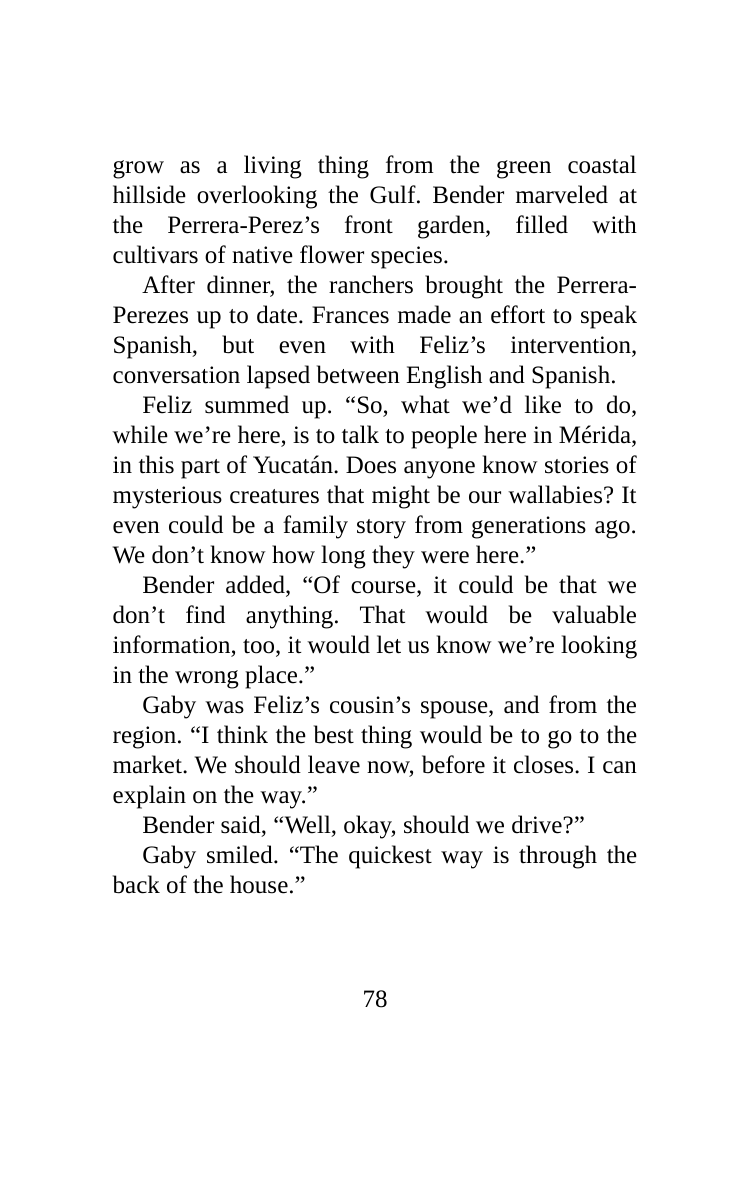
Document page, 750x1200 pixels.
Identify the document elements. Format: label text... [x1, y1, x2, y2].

text Feliz summed up. “So, what we’d like to do, while we’re here, is to talk to people here in Mérida, in this part of Yucatán. Does anyone know stories of mysterious creatures that might be our wallabies? It even could be a family story from generations ago. We don’t know how long they were here.” [112, 390, 637, 570]
text Gaby was Feliz’s cousin’s spouse, and from the region. “I think the best thing would be to go to the market. We should leave now, before it closes. I can explain on the way.” [112, 690, 637, 810]
text After dinner, the ranchers brought the Perrera-Perezes up to date. Frances made an effort to speak Spanish, but even with Feliz’s intervention, conversation lapsed between English and Spanish. [112, 270, 637, 390]
text Bender said, “Well, okay, should we drive?” [112, 810, 637, 840]
text grow as a living thing from the green coastal hillside overlooking the Gulf. Bender marveled at the Perrera-Perez’s front garden, filled with cultivars of native flower species. [112, 150, 637, 270]
text Gaby smiled. “The quickest way is through the back of the house.” [112, 840, 637, 900]
text Bender added, “Of course, it could be that we don’t find anything. That would be valuable information, too, it would let us know we’re looking in the wrong place.” [112, 570, 637, 690]
